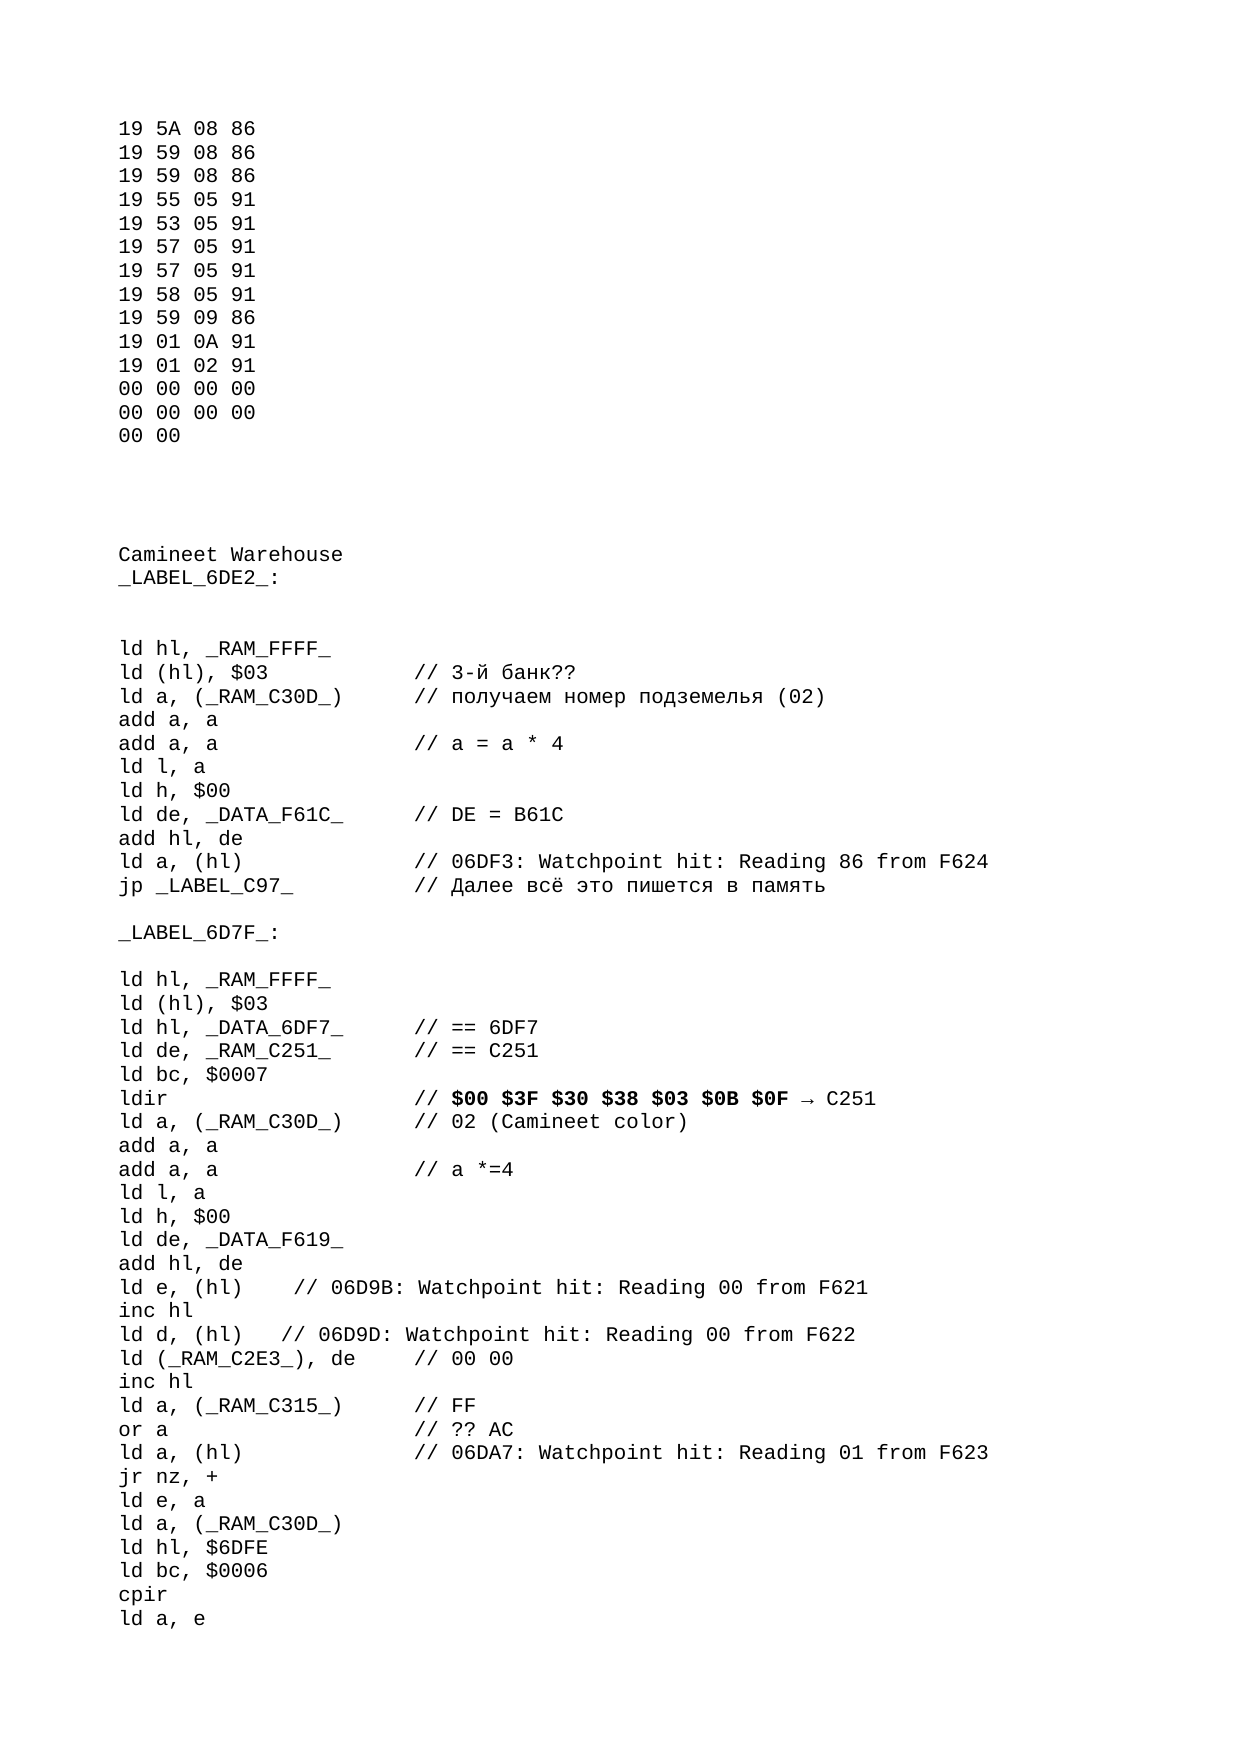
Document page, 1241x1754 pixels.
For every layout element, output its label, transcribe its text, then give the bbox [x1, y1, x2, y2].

text ld d, (hl) // 06D9D: Watchpoint hit: Reading 00 from F622 [118, 1324, 1122, 1348]
text 19 59 08 86 [118, 142, 1122, 165]
text jr nz, + [118, 1466, 1122, 1489]
text add hl, de [118, 827, 1122, 851]
text 00 00 00 00 [118, 402, 1122, 426]
text ld a, (_RAM_C30D_) // 02 (Camineet color) [118, 1111, 1122, 1135]
text _LABEL_6D7F_: [118, 922, 1122, 946]
text ld de, _RAM_C251_ // == C251 [118, 1040, 1122, 1064]
text ld a, e [118, 1608, 1122, 1631]
text ld (_RAM_C2E3_), de // 00 00 [118, 1348, 1122, 1371]
text ld hl, $6DFE [118, 1537, 1122, 1561]
text 19 5A 08 86 [118, 118, 1122, 142]
text add a, a [118, 1135, 1122, 1158]
text ld a, (hl) // 06DA7: Watchpoint hit: Reading 01 from F623 [118, 1442, 1122, 1466]
text ld (hl), $03 // 3-й банк?? [118, 662, 1122, 686]
text cpir [118, 1584, 1122, 1608]
text jp _LABEL_C97_ // Далее всё это пишется в память [118, 875, 1122, 898]
text ld e, a [118, 1489, 1122, 1513]
text ld a, (_RAM_C30D_) // получаем номер подземелья (02) [118, 686, 1122, 709]
text 00 00 00 00 [118, 378, 1122, 402]
text ld bc, $0007 [118, 1064, 1122, 1088]
text or a // ?? AC [118, 1419, 1122, 1442]
text 19 59 08 86 [118, 165, 1122, 189]
text 19 55 05 91 [118, 189, 1122, 213]
text ldir // $00 $3F $30 $38 $03 $0B $0F → C251 [118, 1088, 1122, 1111]
text ld h, $00 [118, 1206, 1122, 1229]
text inc hl [118, 1300, 1122, 1324]
text ld de, _DATA_F61C_ // DE = B61C [118, 804, 1122, 827]
text ld a, (_RAM_C30D_) [118, 1513, 1122, 1537]
text 00 00 [118, 426, 1122, 449]
text add a, a [118, 709, 1122, 733]
text _LABEL_6DE2_: [118, 567, 1122, 591]
text 19 01 0A 91 [118, 331, 1122, 354]
text ld (hl), $03 [118, 993, 1122, 1017]
text ld de, _DATA_F619_ [118, 1229, 1122, 1253]
text ld hl, _RAM_FFFF_ [118, 969, 1122, 993]
text 19 53 05 91 [118, 213, 1122, 236]
text add a, a // a *=4 [118, 1158, 1122, 1182]
text ld a, (_RAM_C315_) // FF [118, 1395, 1122, 1419]
text 19 58 05 91 [118, 284, 1122, 307]
text ld a, (hl) // 06DF3: Watchpoint hit: Reading 86 from F624 [118, 851, 1122, 875]
text ld l, a [118, 1182, 1122, 1206]
text 19 57 05 91 [118, 260, 1122, 284]
text 19 57 05 91 [118, 236, 1122, 260]
text ld bc, $0006 [118, 1561, 1122, 1584]
text ld h, $00 [118, 780, 1122, 804]
text ld hl, _DATA_6DF7_ // == 6DF7 [118, 1017, 1122, 1040]
text add hl, de [118, 1253, 1122, 1277]
text Camineet Warehouse [118, 544, 1122, 567]
text 19 59 09 86 [118, 307, 1122, 331]
text 19 01 02 91 [118, 354, 1122, 378]
text ld l, a [118, 757, 1122, 780]
text ld hl, _RAM_FFFF_ [118, 638, 1122, 662]
text inc hl [118, 1371, 1122, 1395]
text add a, a // a = a * 4 [118, 733, 1122, 757]
text ld e, (hl) // 06D9B: Watchpoint hit: Reading 00 from F621 [118, 1277, 1122, 1300]
